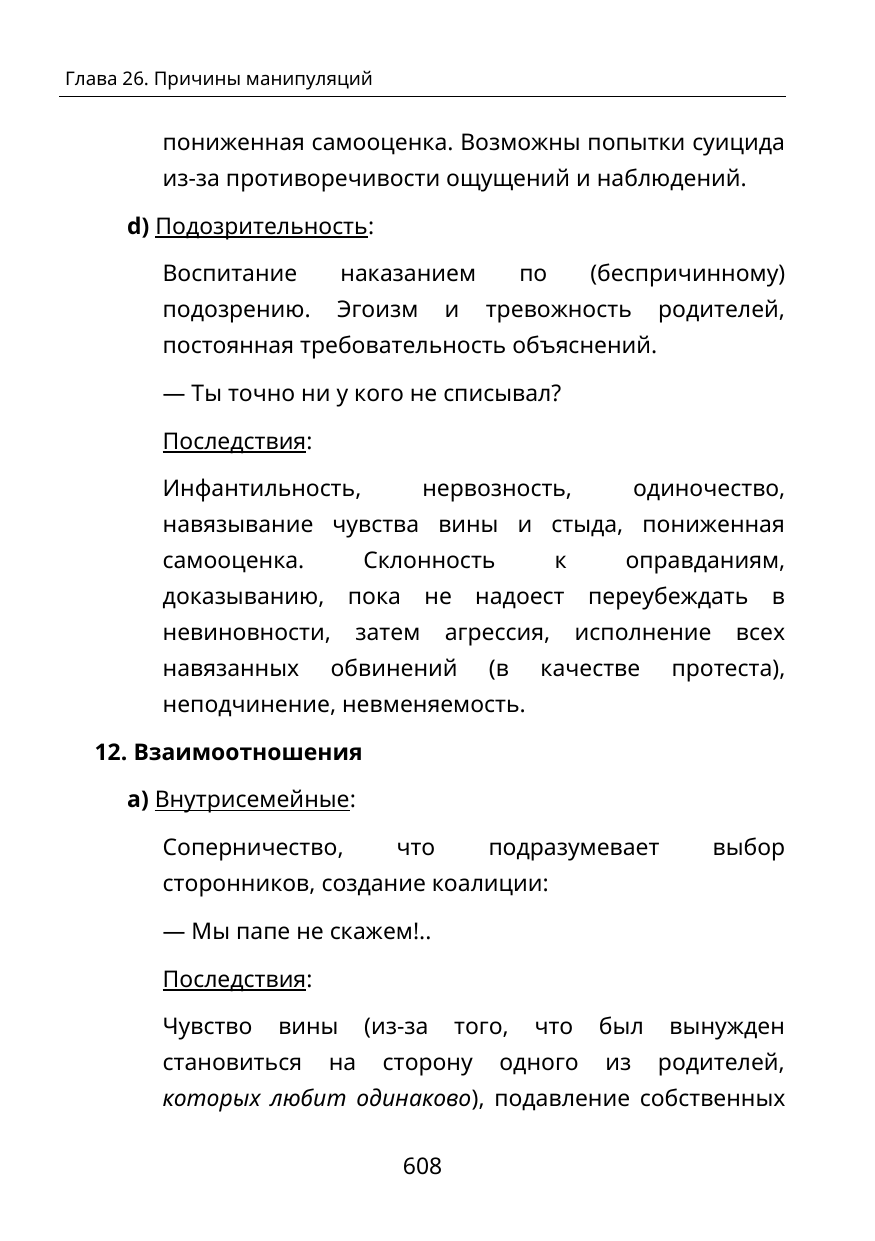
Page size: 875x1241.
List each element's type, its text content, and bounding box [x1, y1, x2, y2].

list Последствия: [121, 425, 786, 456]
list Инфантильность, нервозность, одиночество, навязывание чувства вины и стыда, пониженная самооценка. Склонность к оправданиям, доказыванию, пока не надоест переубеждать в невиновности, затем агрессия, исполнение всех навязанных обвинений (в качестве протеста), неподчинение, невменяемость. [121, 472, 786, 719]
list Внутрисемейные: [121, 783, 786, 815]
list Подозрительность: [121, 210, 786, 241]
list Последствия: [121, 962, 786, 994]
list Соперничество, что подразумевает выбор сторонников, создание коалиции: [121, 831, 786, 898]
list — Мы папе не скажем!.. [121, 915, 786, 946]
list Чувство вины (из-за того, что был вынужден становиться на сторону одного из родителей, которых любит одинаково), подавление собственных [121, 1010, 786, 1113]
list пониженная самооценка. Возможны попытки суицида из-за противоречивости ощущений и наблюдений. [121, 126, 786, 193]
list Воспитание наказанием по (беспричинному) подозрению. Эгоизм и тревожность родителей, постоянная требовательность объяснений. [121, 257, 786, 361]
list Взаимоотношения [88, 736, 786, 767]
list — Ты точно ни у кого не списывал? [121, 377, 786, 408]
